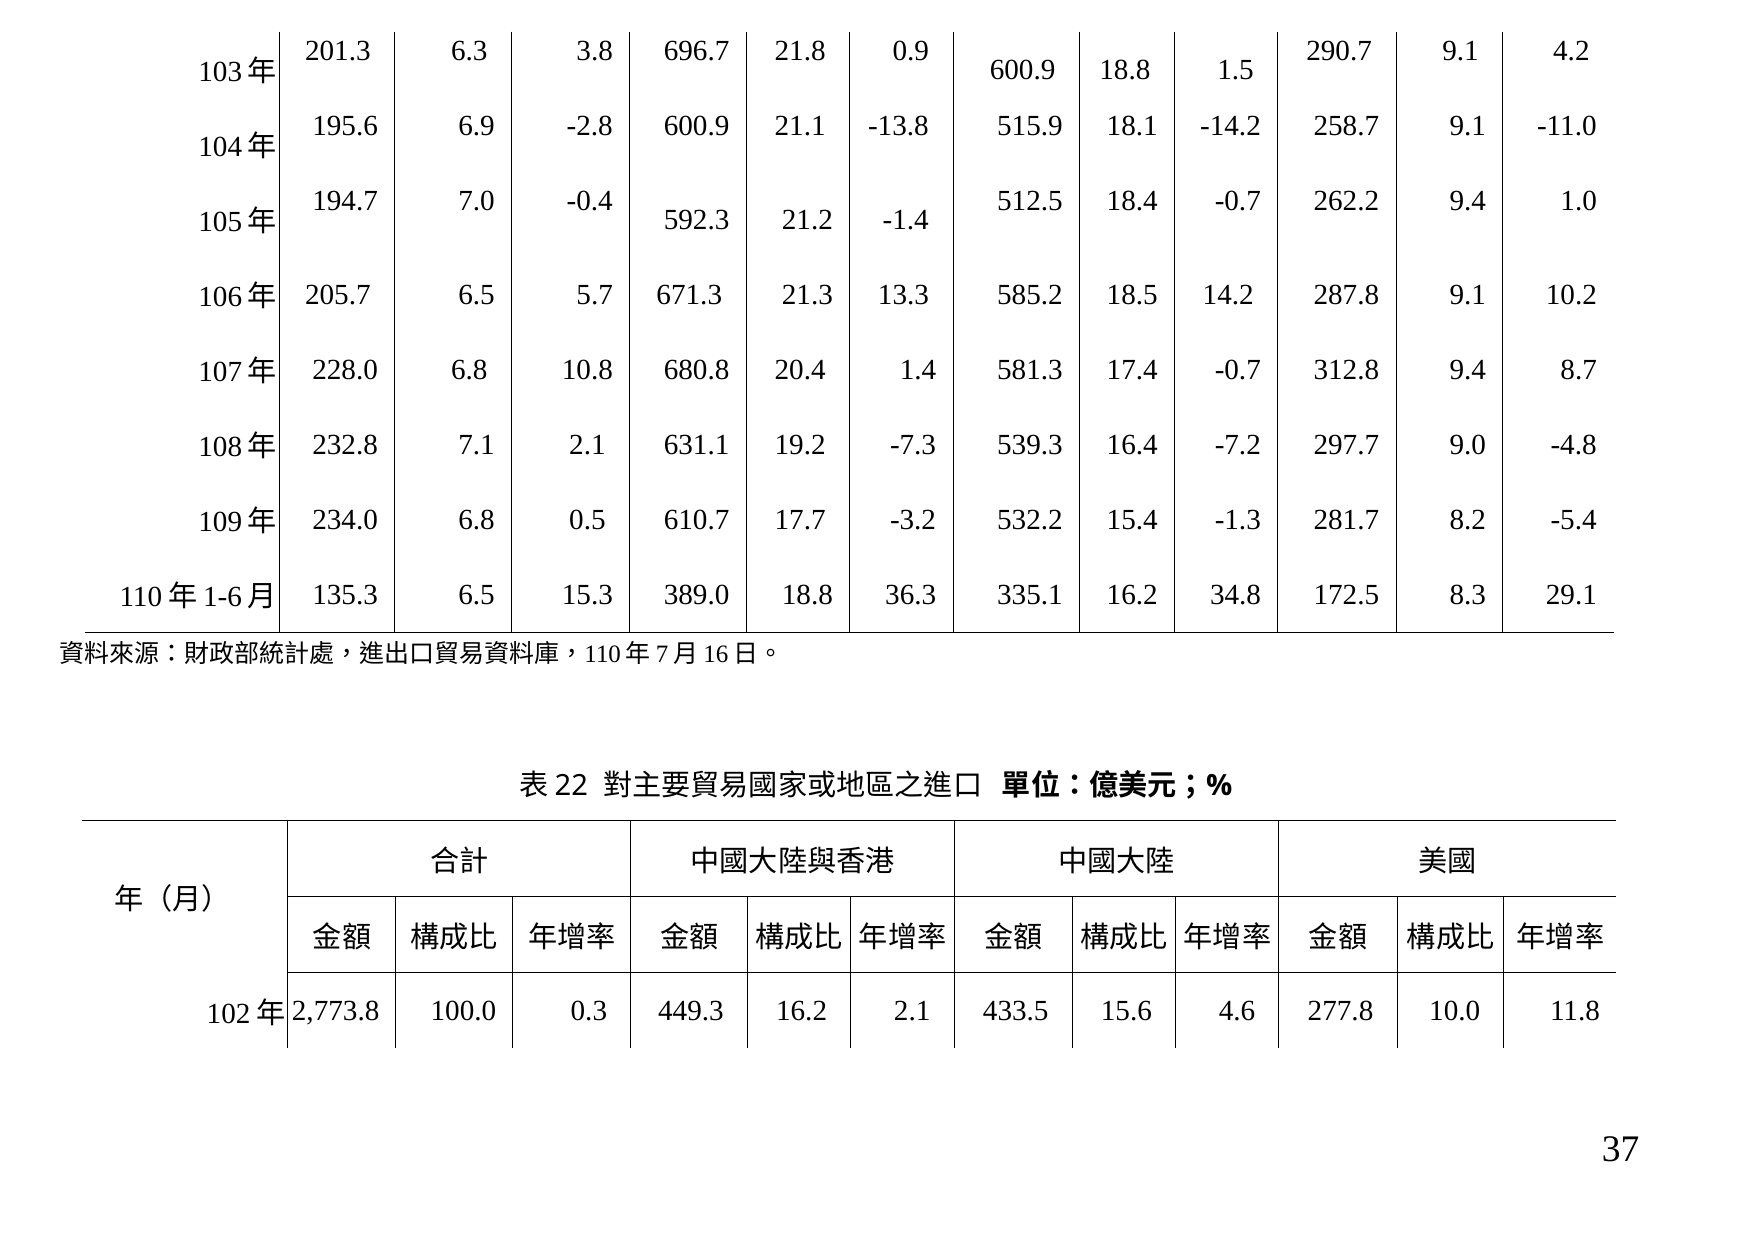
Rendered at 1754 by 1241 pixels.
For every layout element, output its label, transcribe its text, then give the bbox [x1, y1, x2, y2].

table_cell 600.9 [954, 32, 1079, 107]
table_cell -7.3 [850, 407, 953, 482]
table_cell 194.7 [280, 182, 394, 257]
table_cell 15.3 [512, 557, 629, 632]
table_cell 年增率 [513, 897, 630, 972]
table_cell -4.8 [1503, 407, 1614, 482]
table_cell 105年 [85, 182, 279, 257]
table_cell 9.4 [1397, 182, 1502, 257]
table_cell 10.0 [1398, 973, 1503, 1048]
table_cell 14.2 [1175, 257, 1277, 332]
table_cell 585.2 [954, 257, 1079, 332]
table_cell 680.8 [630, 332, 746, 407]
table_cell 年增率 [1504, 897, 1616, 972]
table_cell 構成比 [396, 897, 512, 972]
table_cell -1.4 [850, 182, 953, 257]
table_cell 201.3 [280, 32, 394, 107]
table_cell 107年 [85, 332, 279, 407]
table_cell 21.3 [747, 257, 849, 332]
table_cell 0.3 [513, 973, 630, 1048]
table_cell 9.1 [1397, 257, 1502, 332]
table_cell 389.0 [630, 557, 746, 632]
table_cell 年增率 [851, 897, 954, 972]
table_cell 構成比 [1073, 897, 1175, 972]
table_cell 1.4 [850, 332, 953, 407]
table_cell 9.1 [1397, 32, 1502, 107]
table_cell 281.7 [1278, 482, 1396, 557]
table_cell 262.2 [1278, 182, 1396, 257]
table_cell 195.6 [280, 107, 394, 182]
table_cell 金額 [1279, 897, 1397, 972]
table_cell 18.8 [1080, 32, 1174, 107]
table_cell 312.8 [1278, 332, 1396, 407]
table_cell 10.2 [1503, 257, 1614, 332]
table_cell 172.5 [1278, 557, 1396, 632]
table_cell 6.5 [395, 257, 511, 332]
table_header 合計 [288, 821, 630, 896]
table_cell 36.3 [850, 557, 953, 632]
table_cell 228.0 [280, 332, 394, 407]
table_cell 696.7 [630, 32, 746, 107]
table_cell 600.9 [630, 107, 746, 182]
table_cell 110年1-6月 [85, 557, 279, 632]
table_cell 581.3 [954, 332, 1079, 407]
table_cell 512.5 [954, 182, 1079, 257]
table_cell 17.4 [1080, 332, 1174, 407]
table_cell 34.8 [1175, 557, 1277, 632]
table_cell 1.5 [1175, 32, 1277, 107]
table_cell 13.3 [850, 257, 953, 332]
table_cell 8.7 [1503, 332, 1614, 407]
table_cell 11.8 [1504, 973, 1616, 1048]
table_cell 9.4 [1397, 332, 1502, 407]
table_cell 290.7 [1278, 32, 1396, 107]
table_cell 539.3 [954, 407, 1079, 482]
table_cell 277.8 [1279, 973, 1397, 1048]
table_cell 1.0 [1503, 182, 1614, 257]
table_cell 6.5 [395, 557, 511, 632]
table_cell -5.4 [1503, 482, 1614, 557]
table_cell 8.2 [1397, 482, 1502, 557]
table_cell 6.3 [395, 32, 511, 107]
table_cell 6.8 [395, 482, 511, 557]
table_cell -2.8 [512, 107, 629, 182]
table_cell -0.7 [1175, 332, 1277, 407]
table_cell 19.2 [747, 407, 849, 482]
table_cell 2,773.8 [288, 973, 395, 1048]
table_cell -14.2 [1175, 107, 1277, 182]
table_cell 7.0 [395, 182, 511, 257]
table_header 年（月） [82, 821, 287, 972]
table_cell 449.3 [631, 973, 747, 1048]
table_cell 4.2 [1503, 32, 1614, 107]
table_cell 18.5 [1080, 257, 1174, 332]
table_cell 21.1 [747, 107, 849, 182]
table_cell 100.0 [396, 973, 512, 1048]
table_header 中國大陸 [955, 821, 1278, 896]
text 資料來源：財政部統計處，進出口貿易資料庫，110年7月16日。 [59, 633, 1639, 670]
table_cell -7.2 [1175, 407, 1277, 482]
table_cell 671.3 [630, 257, 746, 332]
table_cell 232.8 [280, 407, 394, 482]
table_cell 4.6 [1176, 973, 1278, 1048]
table_cell 287.8 [1278, 257, 1396, 332]
table_cell 16.2 [1080, 557, 1174, 632]
table_cell 234.0 [280, 482, 394, 557]
table_cell -11.0 [1503, 107, 1614, 182]
table_cell 631.1 [630, 407, 746, 482]
table_cell 7.1 [395, 407, 511, 482]
table_cell 20.4 [747, 332, 849, 407]
table_cell 106年 [85, 257, 279, 332]
table_cell 109年 [85, 482, 279, 557]
table_cell 103年 [85, 32, 279, 107]
table_cell 18.4 [1080, 182, 1174, 257]
table_cell 16.4 [1080, 407, 1174, 482]
table_cell 21.2 [747, 182, 849, 257]
table_cell 335.1 [954, 557, 1079, 632]
table_cell 104年 [85, 107, 279, 182]
table_cell 9.0 [1397, 407, 1502, 482]
table_cell 年增率 [1176, 897, 1278, 972]
table_cell 108年 [85, 407, 279, 482]
table_cell -0.7 [1175, 182, 1277, 257]
subtitle 表22 對主要貿易國家或地區之進口 單位：億美元；% [59, 745, 1639, 820]
table_cell 29.1 [1503, 557, 1614, 632]
table_cell 0.5 [512, 482, 629, 557]
table_cell 6.8 [395, 332, 511, 407]
table_cell 2.1 [851, 973, 954, 1048]
table_cell 金額 [288, 897, 395, 972]
table_cell 205.7 [280, 257, 394, 332]
table_cell 18.8 [747, 557, 849, 632]
table_cell 297.7 [1278, 407, 1396, 482]
table_cell 10.8 [512, 332, 629, 407]
table_cell 9.1 [1397, 107, 1502, 182]
table_cell -1.3 [1175, 482, 1277, 557]
table_cell 金額 [631, 897, 747, 972]
table_cell -13.8 [850, 107, 953, 182]
table_cell 金額 [955, 897, 1072, 972]
table_cell 6.9 [395, 107, 511, 182]
table_cell 0.9 [850, 32, 953, 107]
table_cell 532.2 [954, 482, 1079, 557]
table_cell 2.1 [512, 407, 629, 482]
table_cell 21.8 [747, 32, 849, 107]
table_cell 構成比 [748, 897, 850, 972]
table_cell 592.3 [630, 182, 746, 257]
table_cell 515.9 [954, 107, 1079, 182]
table_cell 8.3 [1397, 557, 1502, 632]
table_cell 15.4 [1080, 482, 1174, 557]
table_header 中國大陸與香港 [631, 821, 954, 896]
table_cell 610.7 [630, 482, 746, 557]
table_cell 17.7 [747, 482, 849, 557]
table_cell 構成比 [1398, 897, 1503, 972]
table_header 美國 [1279, 821, 1616, 896]
table_cell 102年 [82, 972, 287, 1048]
table_cell 18.1 [1080, 107, 1174, 182]
table_cell 16.2 [748, 973, 850, 1048]
table_cell 3.8 [512, 32, 629, 107]
table_cell 258.7 [1278, 107, 1396, 182]
table_cell -3.2 [850, 482, 953, 557]
table_cell 433.5 [955, 973, 1072, 1048]
table_cell -0.4 [512, 182, 629, 257]
table_cell 5.7 [512, 257, 629, 332]
table_cell 135.3 [280, 557, 394, 632]
table_cell 15.6 [1073, 973, 1175, 1048]
